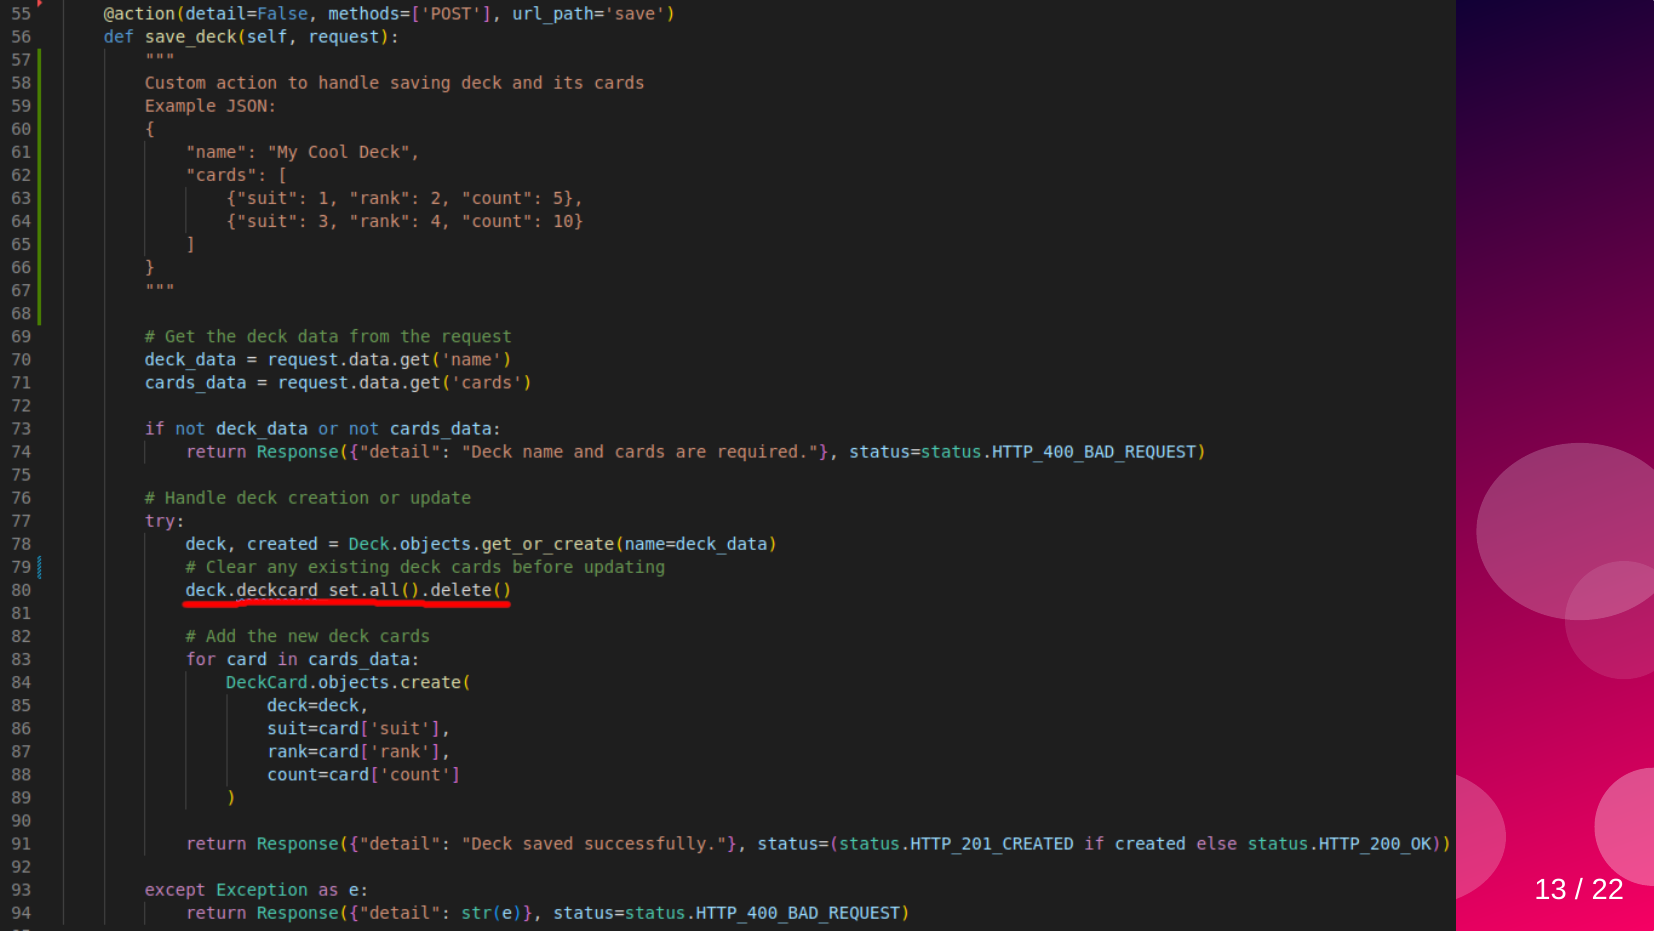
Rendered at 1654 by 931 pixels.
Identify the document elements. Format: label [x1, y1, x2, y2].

picture [0, 0, 1456, 931]
